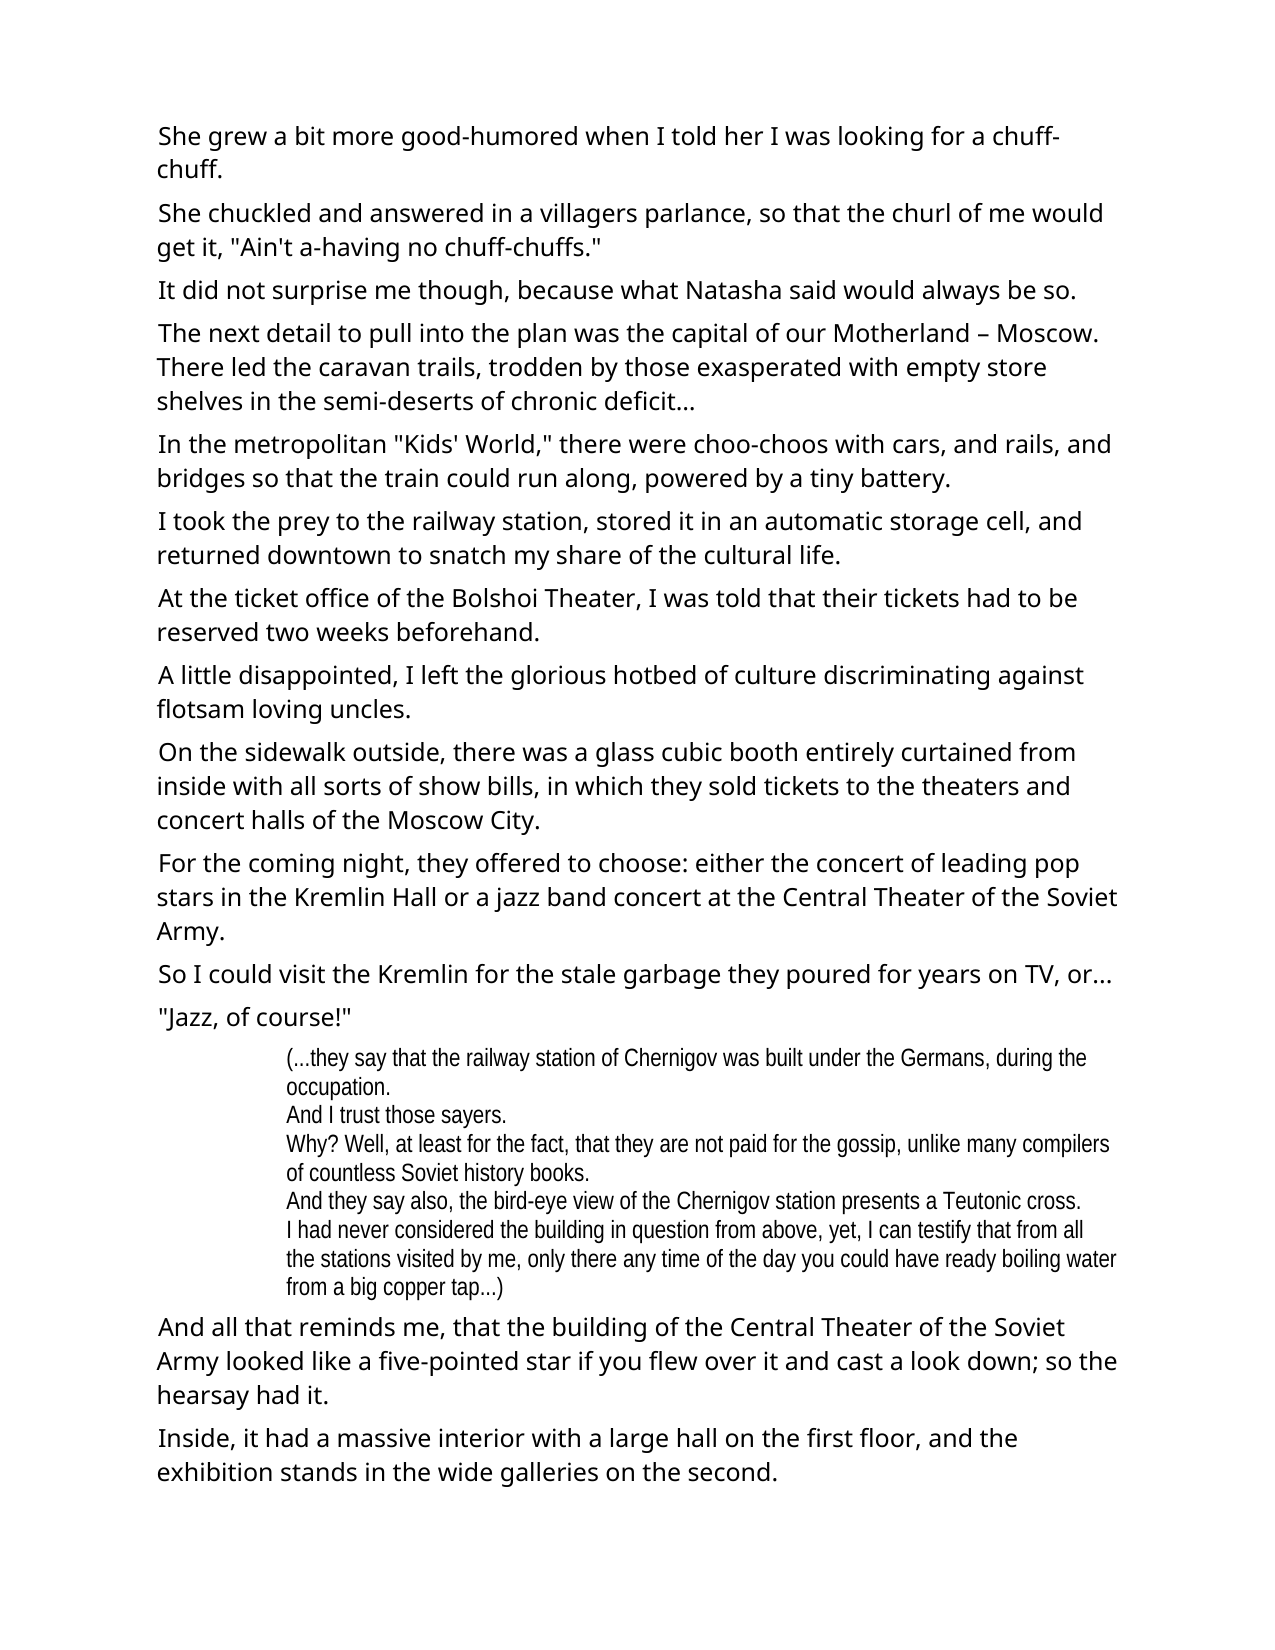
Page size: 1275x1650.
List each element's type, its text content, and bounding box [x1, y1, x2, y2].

text For the coming night, they offered to choose: either the concert of leading pop stars in the Kremlin Hall or a jazz band concert at the Central Theater of the Soviet Army. [156, 846, 1118, 948]
text Inside, it had a massive interior with a large hall on the first floor, and the exhibition stands in the wide galleries on the second. [156, 1421, 1118, 1489]
text In the metropolitan "Kids' World," there were choo-choos with cars, and rails, and bridges so that the train could run along, powered by a tiny battery. [156, 426, 1118, 494]
text The next detail to pull into the plan was the capital of our Motherland – Moscow. There led the caravan trails, trodden by those exasperated with empty store shelves in the semi-deserts of chronic deficit… [156, 315, 1118, 417]
text And all that reminds me, that the building of the Central Theater of the Soviet Army looked like a five-pointed star if you flew over it and cast a look down; so the hearsay had it. [156, 1310, 1118, 1412]
text A little disappointed, I left the glorious hotbed of culture discriminating against flotsam loving uncles. [156, 658, 1118, 726]
text On the sidewalk outside, there was a glass cubic booth entirely curtained from inside with all sorts of show bills, in which they sold tickets to the theaters and concert halls of the Moscow City. [156, 735, 1118, 837]
text She chuckled and answered in a villagers parlance, so that the churl of me would get it, "Ain't a-having no chuff-chuffs." [156, 195, 1118, 263]
text She grew a bit more good-humored when I told her I was looking for a chuff-chuff. [156, 118, 1118, 186]
list And they say also, the bird-eye view of the Chernigov station presents a Teutonic cross. [286, 1186, 1118, 1215]
text So I could visit the Kremlin for the stale garbage they poured for years on TV, or... [156, 957, 1118, 991]
text "Jazz, of course!" [156, 1000, 1118, 1034]
list Why? Well, at least for the fact, that they are not paid for the gossip, unlike many compilers of countless Soviet history books. [286, 1129, 1118, 1186]
text It did not surprise me though, because what Natasha said would always be so. [156, 272, 1118, 306]
text At the ticket office of the Bolshoi Theater, I was told that their tickets had to be reserved two weeks beforehand. [156, 581, 1118, 649]
list (...they say that the railway station of Chernigov was built under the Germans, during the occupation. [286, 1043, 1118, 1100]
list I had never considered the building in question from above, yet, I can testify that from all the stations visited by me, only there any time of the day you could have ready boiling water from a big copper tap...) [286, 1215, 1118, 1301]
text I took the prey to the railway station, stored it in an automatic storage cell, and returned downtown to snatch my share of the cultural life. [156, 503, 1118, 572]
list And I trust those sayers. [286, 1100, 1118, 1129]
